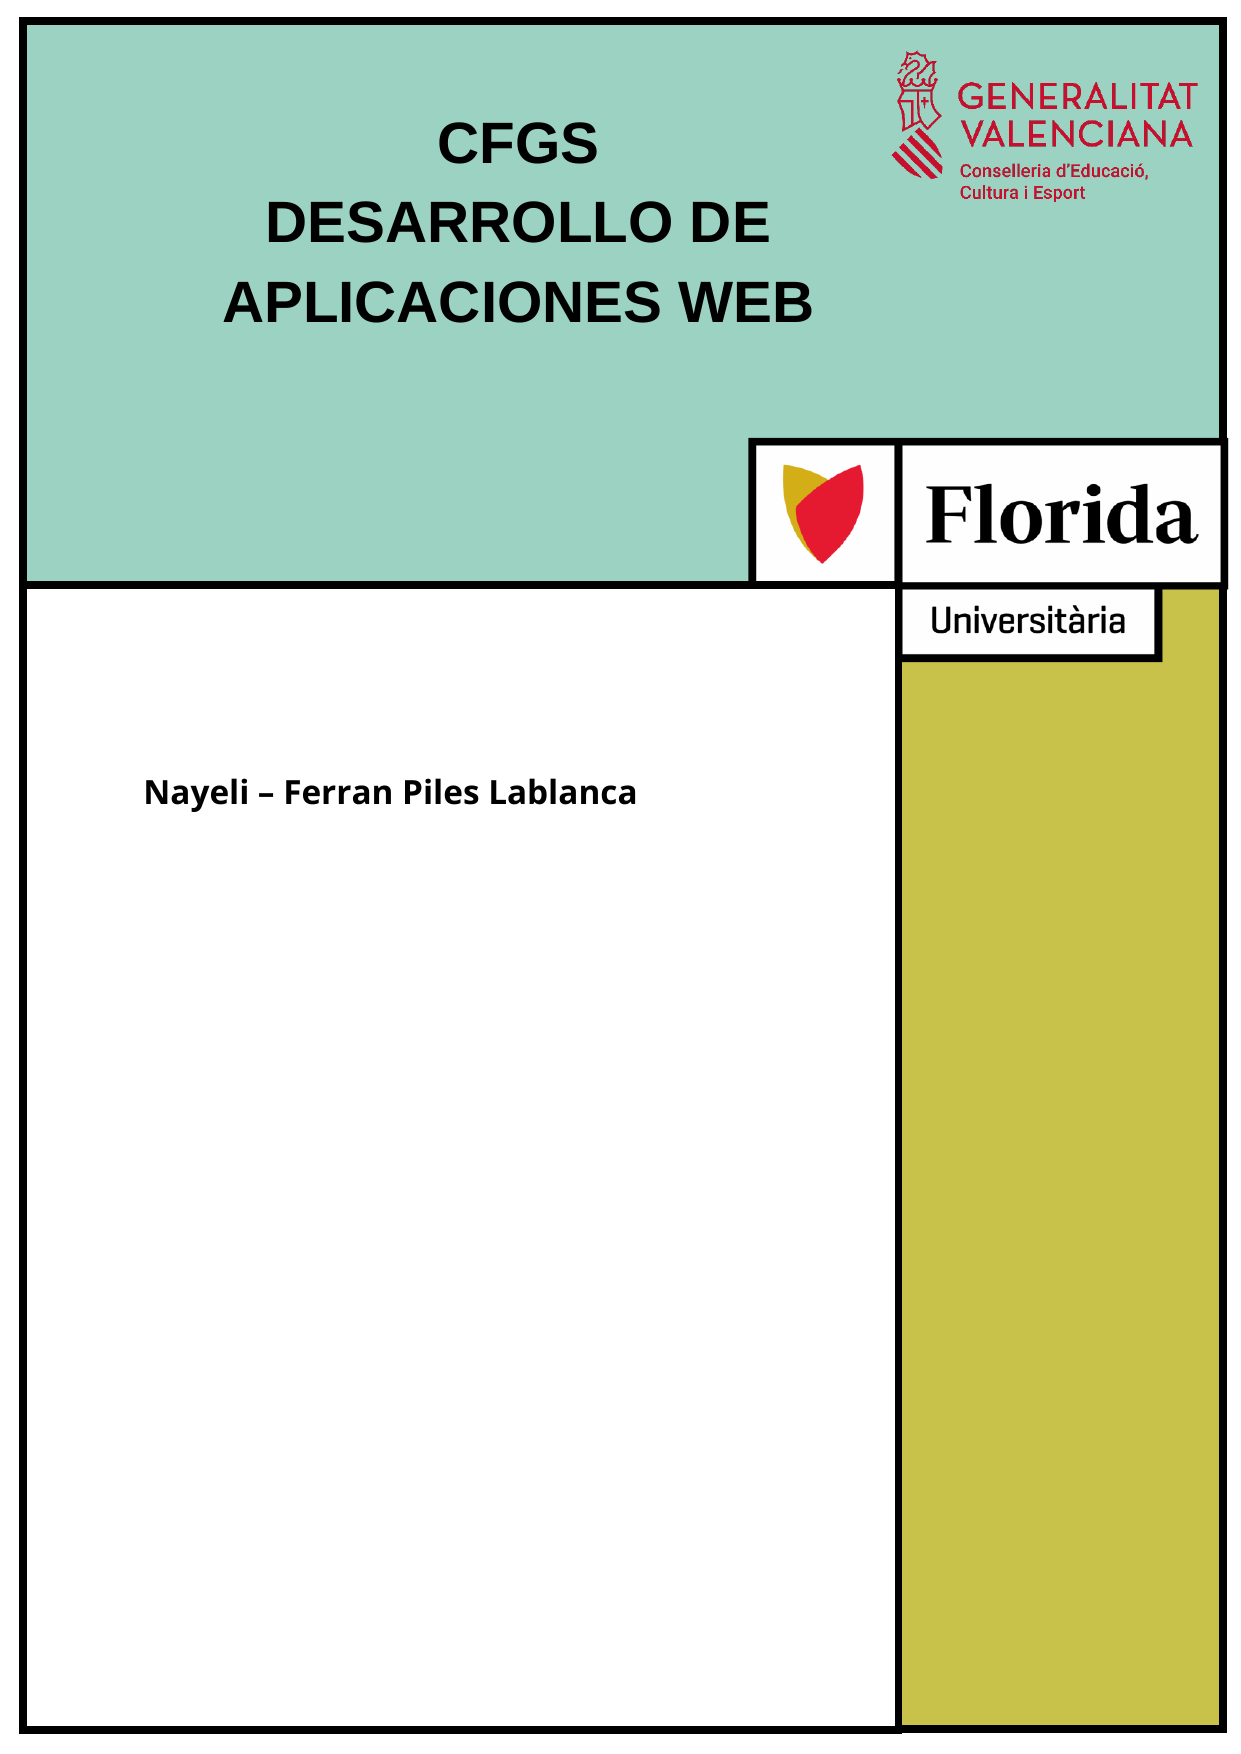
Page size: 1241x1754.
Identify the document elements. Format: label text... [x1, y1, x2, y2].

subtitle CFGS [44, 109, 992, 176]
subtitle APLICACIONES WEB [44, 268, 992, 335]
subtitle DESARROLLO DE [44, 188, 992, 255]
picture [680, 375, 1241, 1718]
picture [26, 596, 895, 1719]
text Nayeli – Ferran Piles Lablanca [143, 769, 826, 814]
picture [891, 50, 1198, 202]
